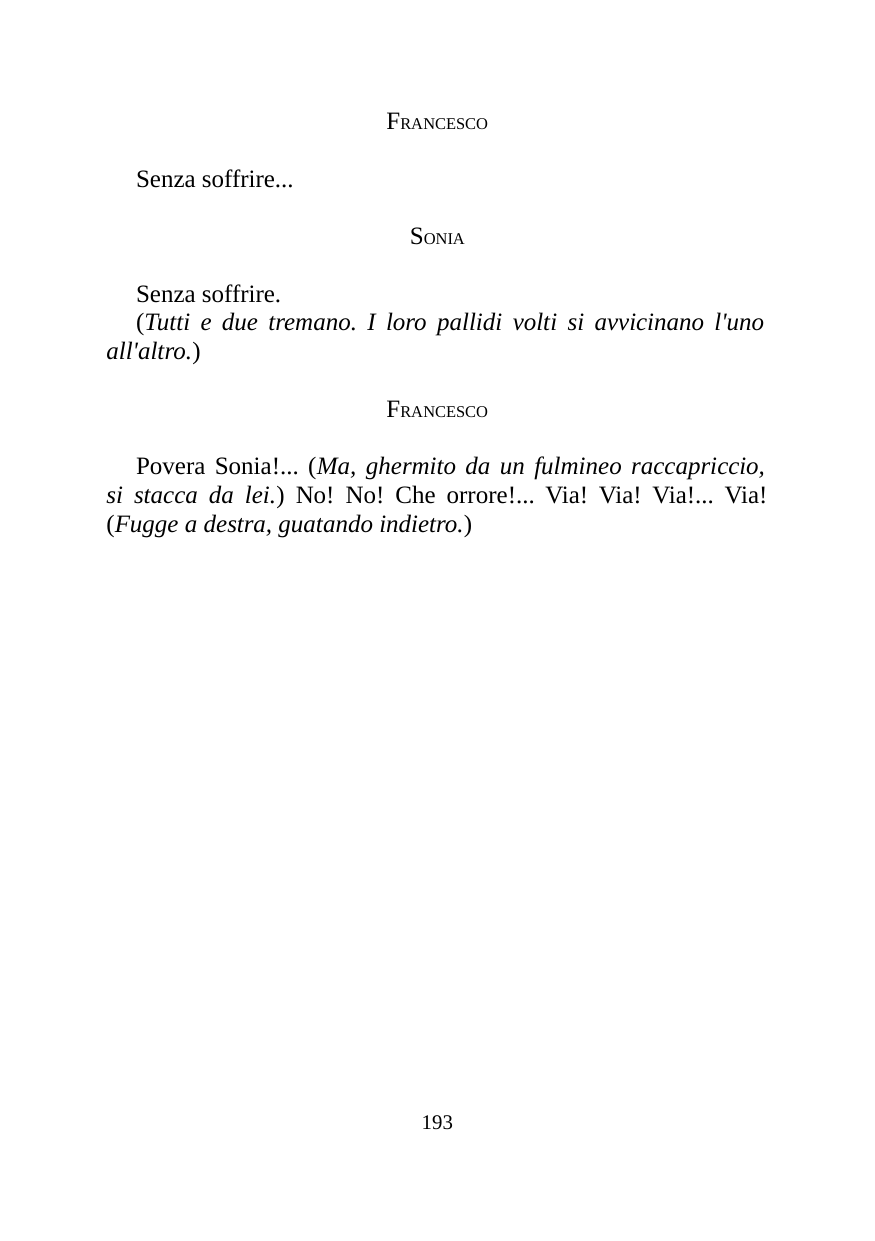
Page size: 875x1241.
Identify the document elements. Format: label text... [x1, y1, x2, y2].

text (Tutti e due tremano. I loro pallidi volti si avvicinano l'uno all'altro.) [106, 307, 768, 365]
text Povera Sonia!... (Ma, ghermito da un fulmineo raccapriccio, si stacca da lei.) No! No! Che orrore!... Via! Via! Via!... Via! (Fugge a destra, guatando indietro.) [106, 451, 768, 537]
text Francesco [106, 106, 768, 135]
text Senza soffrire. [106, 279, 768, 307]
text Sonia [106, 221, 768, 250]
text Senza soffrire... [106, 164, 768, 192]
text Francesco [106, 394, 768, 422]
